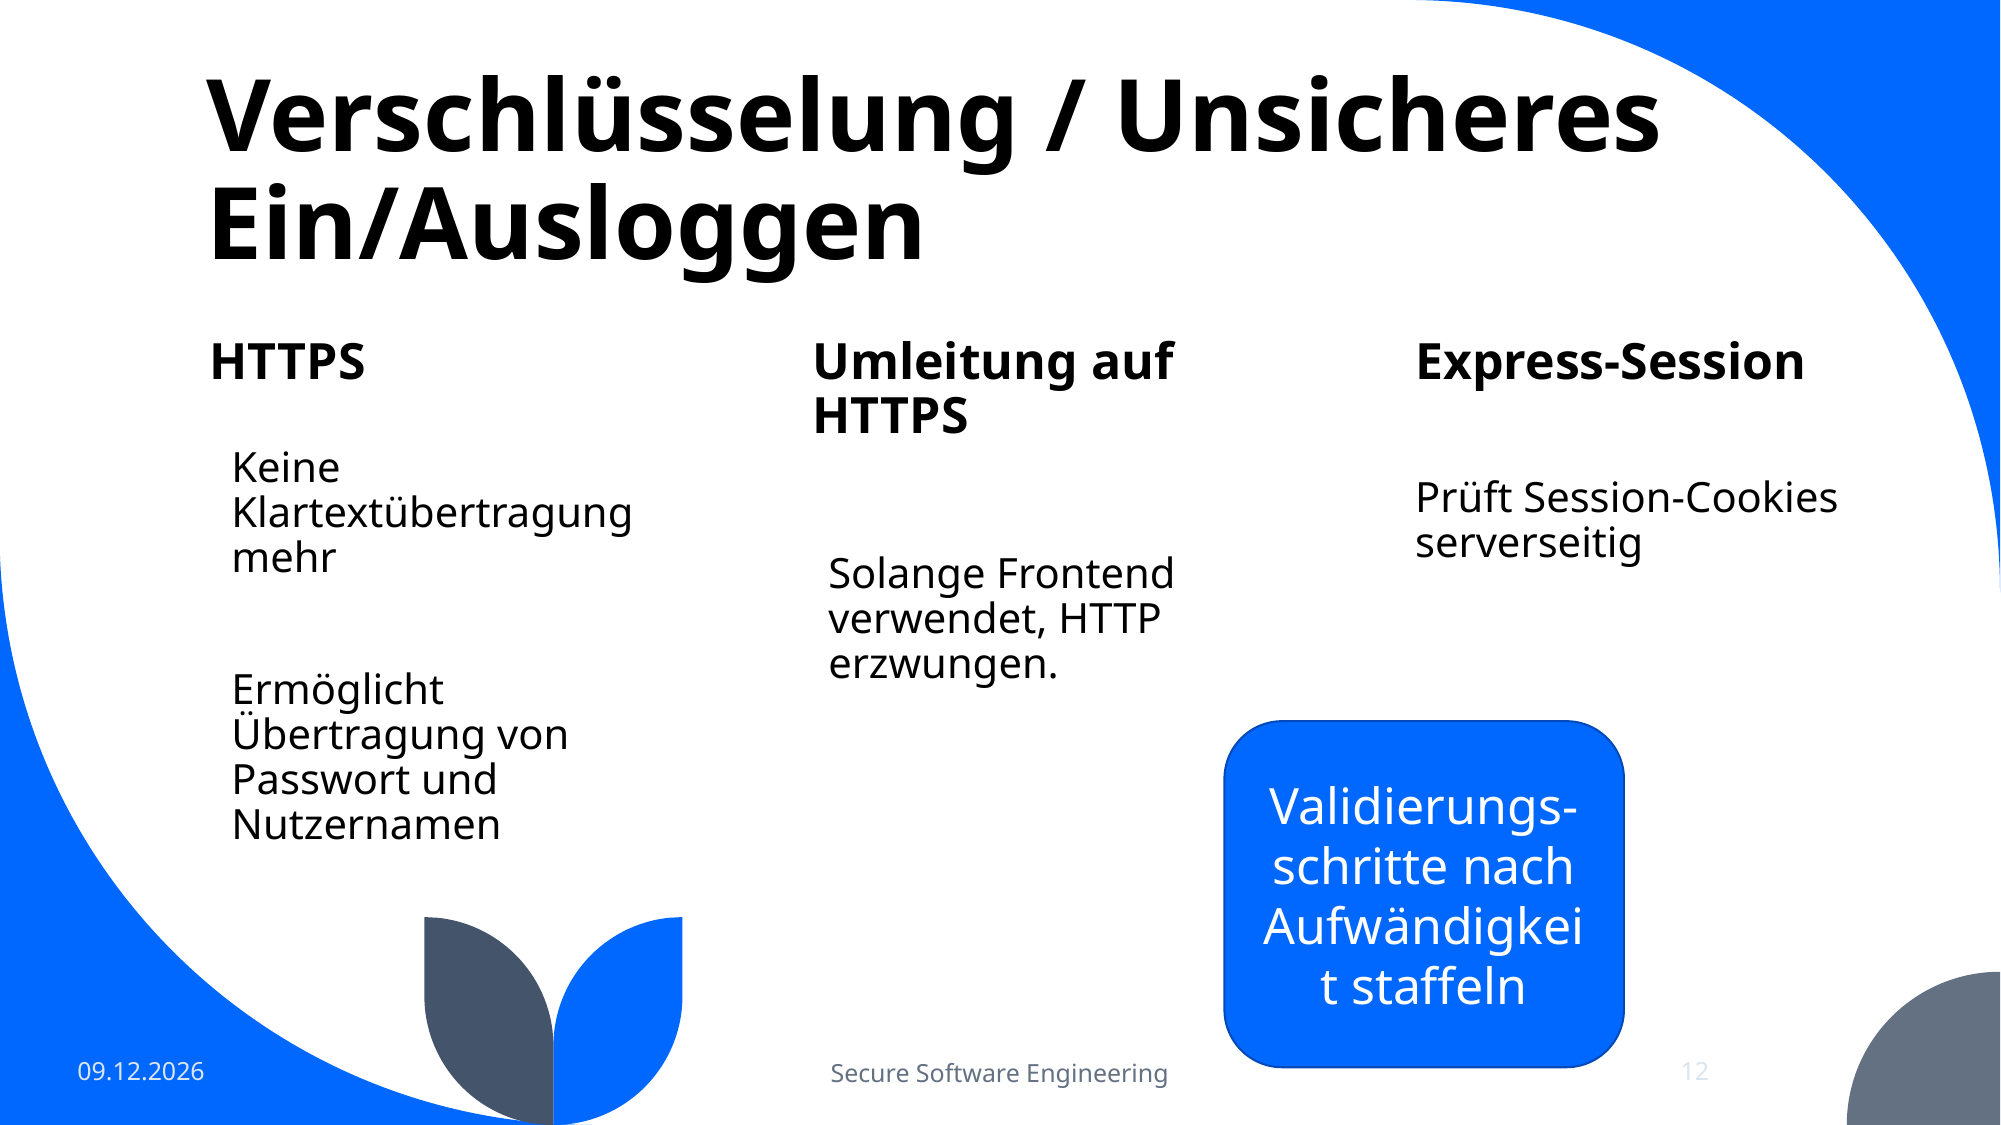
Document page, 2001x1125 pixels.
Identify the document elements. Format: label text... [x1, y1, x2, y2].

title Verschlüsselung / Unsicheres Ein/Ausloggen [191, 57, 1796, 276]
text_box Umleitung auf HTTPS [797, 328, 1319, 415]
text_box Express-Session Prüft Session-Cookies serverseitig [1400, 328, 1872, 850]
list HTTPS [194, 328, 716, 415]
text_box 12 [1665, 1042, 1938, 1103]
text_box Keine Klartextübertragung mehr Ermöglicht Übertragung von Passwort und Nutzernamen [216, 439, 688, 961]
text_box Secure Software Engineering [662, 1042, 1338, 1103]
text_box Validierungs-schritte nach Aufwändigkeit staffeln [1224, 721, 1624, 1068]
text_box 27.07.2022 [62, 1042, 353, 1103]
list Solange Frontend verwendet, HTTP erzwungen. [813, 415, 1285, 930]
